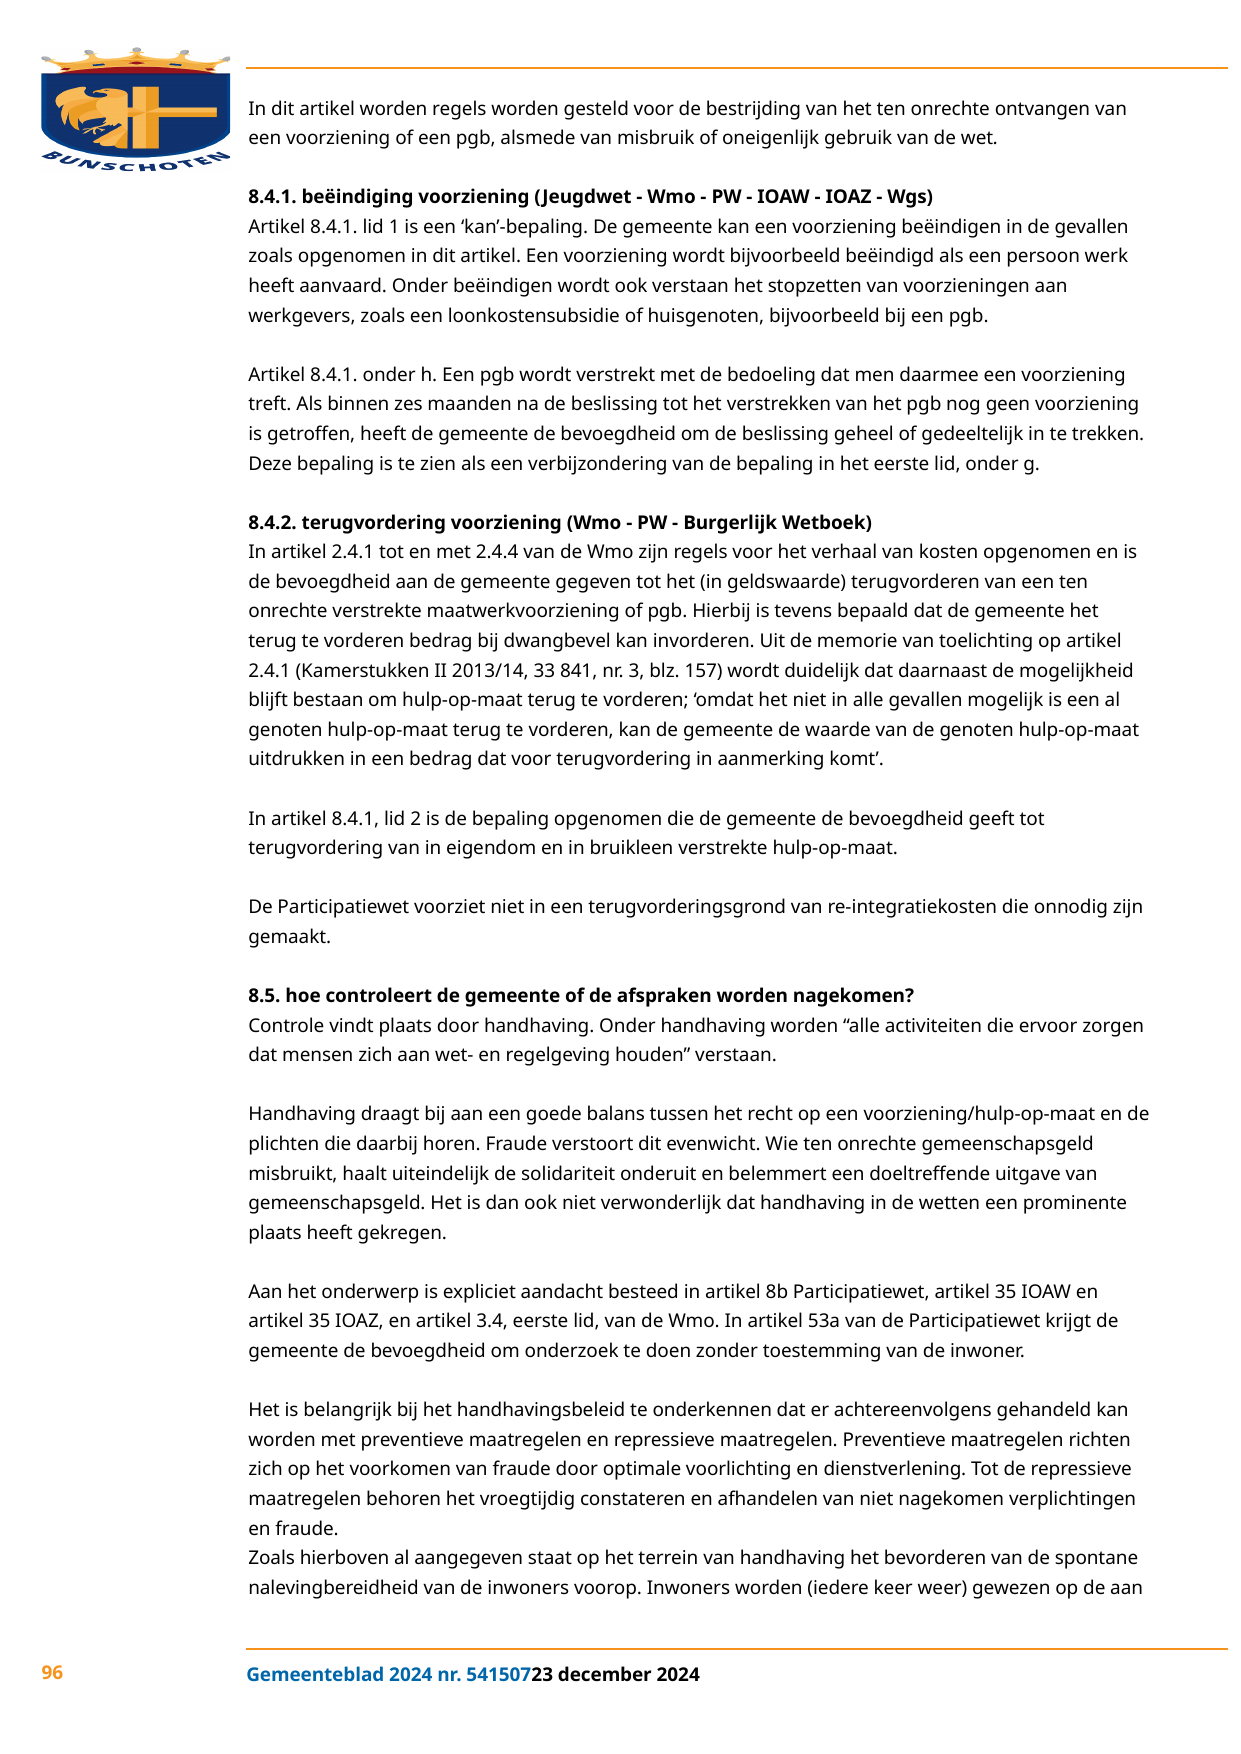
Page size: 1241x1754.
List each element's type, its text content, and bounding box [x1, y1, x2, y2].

text Aan het onderwerp is expliciet aandacht besteed in artikel 8b Participatiewet, artikel 35 IOAW en artikel 35 IOAZ, en artikel 3.4, eerste lid, van de Wmo. In artikel 53a van de Participatiewet krijgt de gemeente de bevoegdheid om onderzoek te doen zonder toestemming van de inwoner. [248, 1278, 1152, 1363]
text 8.4.2. terugvordering voorziening (Wmo - PW - Burgerlijk Wetboek) [248, 509, 1152, 535]
text In artikel 2.4.1 tot en met 2.4.4 van de Wmo zijn regels voor het verhaal van kosten opgenomen en is de bevoegdheid aan de gemeente gegeven tot het (in geldswaarde) terugvorderen van een ten onrechte verstrekte maatwerkvoorziening of pgb. Hierbij is tevens bepaald dat de gemeente het terug te vorderen bedrag bij dwangbevel kan invorderen. Uit de memorie van toelichting op artikel 2.4.1 (Kamerstukken II 2013/14, 33 841, nr. 3, blz. 157) wordt duidelijk dat daarnaast de mogelijkheid blijft bestaan om hulp-op-maat terug te vorderen; ‘omdat het niet in alle gevallen mogelijk is een al genoten hulp-op-maat terug te vorderen, kan de gemeente de waarde van de genoten hulp-op-maat uitdrukken in een bedrag dat voor terugvordering in aanmerking komt’. [248, 538, 1152, 771]
text Het is belangrijk bij het handhavingsbeleid te onderkennen dat er achtereenvolgens gehandeld kan worden met preventieve maatregelen en repressieve maatregelen. Preventieve maatregelen richten zich op het voorkomen van fraude door optimale voorlichting en dienstverlening. Tot de repressieve maatregelen behoren het vroegtijdig constateren en afhandelen van niet nagekomen verplichtingen en fraude. [248, 1396, 1152, 1541]
text In artikel 8.4.1, lid 2 is de bepaling opgenomen die de gemeente de bevoegdheid geeft tot terugvordering van in eigendom en in bruikleen verstrekte hulp-op-maat. [248, 805, 1152, 860]
text De Participatiewet voorziet niet in een terugvorderingsgrond van re-integratiekosten die onnodig zijn gemaakt. [248, 893, 1152, 949]
picture [41, 47, 231, 172]
text 8.4.1. beëindiging voorziening (Jeugdwet - Wmo - PW - IOAW - IOAZ - Wgs) [248, 183, 1152, 209]
text Controle vindt plaats door handhaving. Onder handhaving worden “alle activiteiten die ervoor zorgen dat mensen zich aan wet- en regelgeving houden” verstaan. [248, 1012, 1152, 1067]
text Artikel 8.4.1. lid 1 is een ‘kan’-bepaling. De gemeente kan een voorziening beëindigen in de gevallen zoals opgenomen in dit artikel. Een voorziening wordt bijvoorbeeld beëindigd als een persoon werk heeft aanvaard. Onder beëindigen wordt ook verstaan het stopzetten van voorzieningen aan werkgevers, zoals een loonkostensubsidie of huisgenoten, bijvoorbeeld bij een pgb. [248, 213, 1152, 328]
text Zoals hierboven al aangegeven staat op het terrein van handhaving het bevorderen van de spontane nalevingbereidheid van de inwoners voorop. Inwoners worden (iedere keer weer) gewezen op de aan [248, 1544, 1152, 1600]
text Handhaving draagt bij aan een goede balans tussen het recht op een voorziening/hulp-op-maat en de plichten die daarbij horen. Fraude verstoort dit evenwicht. Wie ten onrechte gemeenschapsgeld misbruikt, haalt uiteindelijk de solidariteit onderuit en belemmert een doeltreffende uitgave van gemeenschapsgeld. Het is dan ook niet verwonderlijk dat handhaving in de wetten een prominente plaats heeft gekregen. [248, 1101, 1152, 1245]
text In dit artikel worden regels worden gesteld voor de bestrijding van het ten onrechte ontvangen van een voorziening of een pgb, alsmede van misbruik of oneigenlijk gebruik van de wet. [248, 95, 1152, 150]
text 8.5. hoe controleert de gemeente of de afspraken worden nagekomen? [248, 982, 1152, 1008]
text Artikel 8.4.1. onder h. Een pgb wordt verstrekt met de bedoeling dat men daarmee een voorziening treft. Als binnen zes maanden na de beslissing tot het verstrekken van het pgb nog geen voorziening is getroffen, heeft de gemeente de bevoegdheid om de beslissing geheel of gedeeltelijk in te trekken. Deze bepaling is te zien als een verbijzondering van de bepaling in het eerste lid, onder g. [248, 361, 1152, 476]
